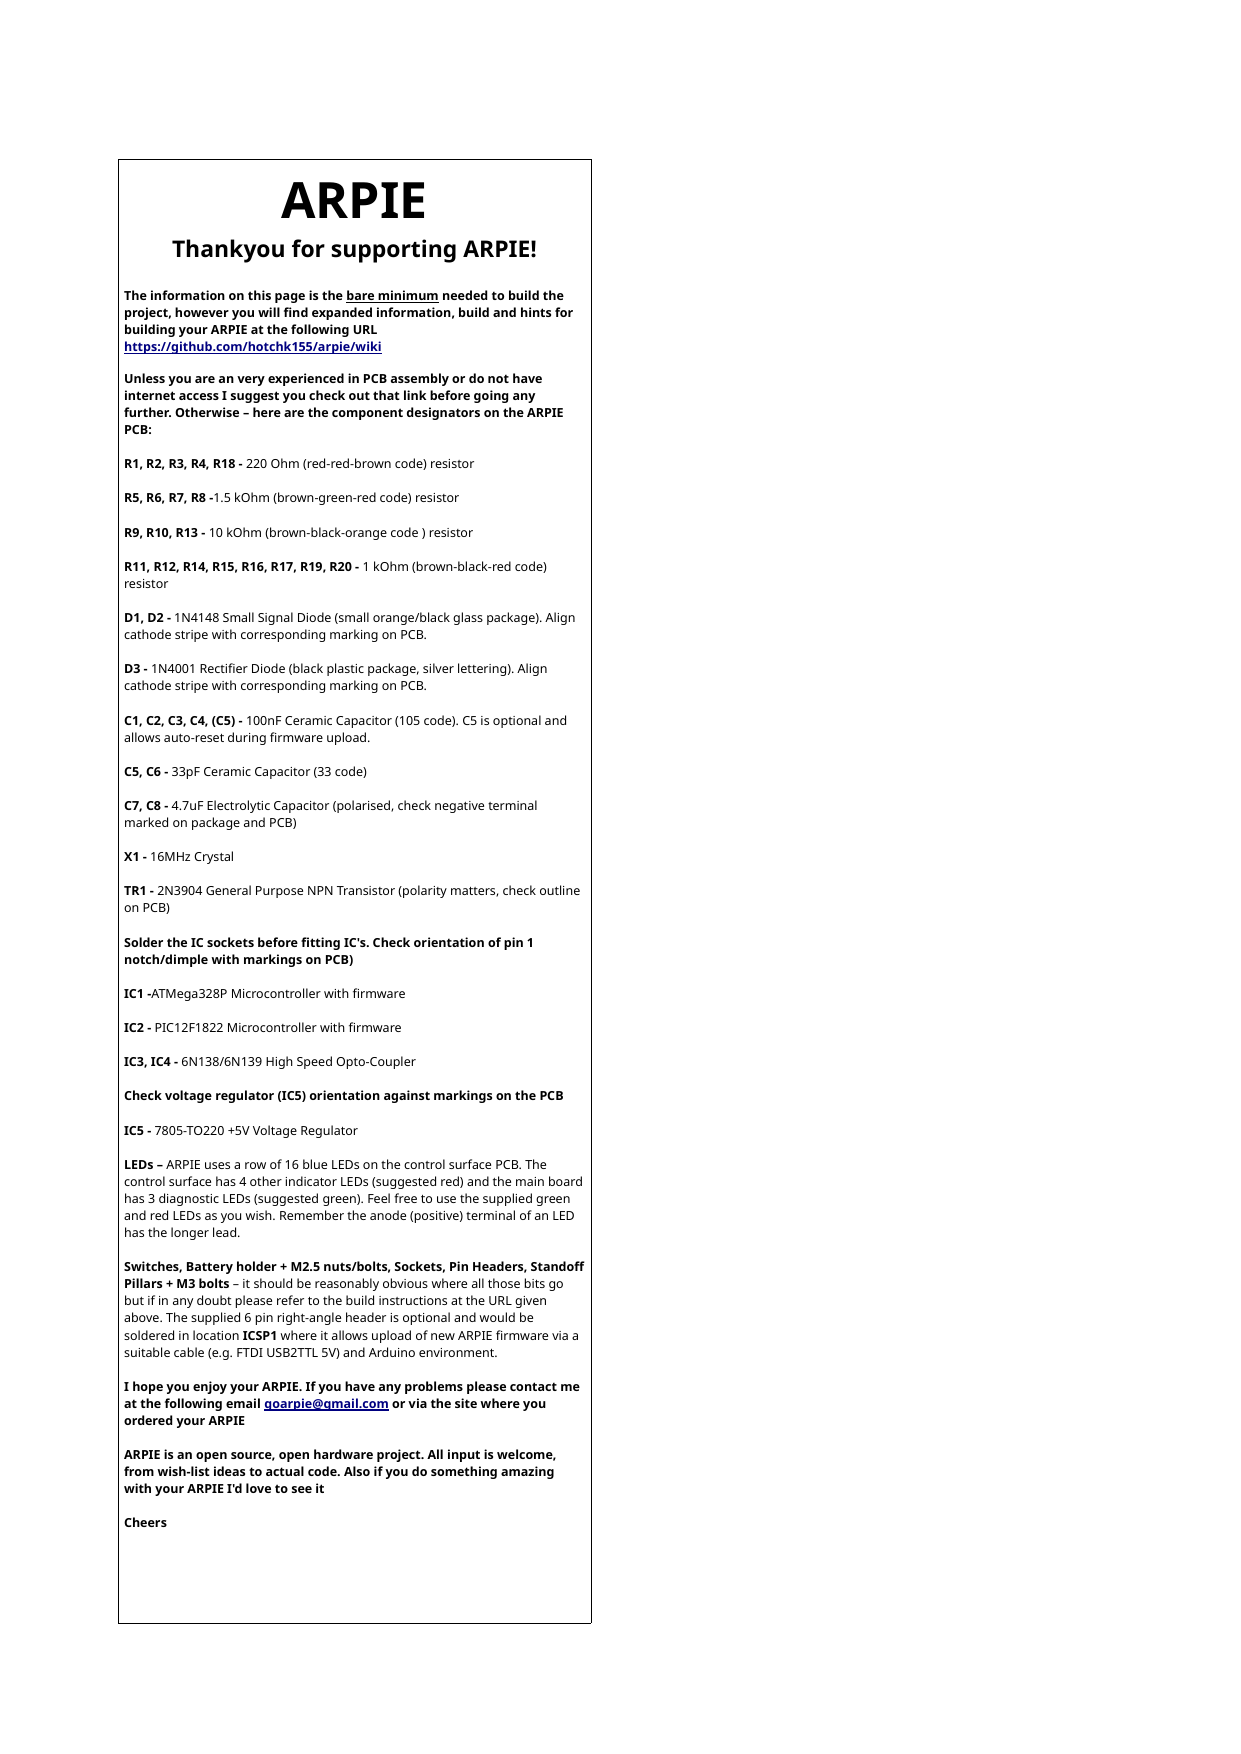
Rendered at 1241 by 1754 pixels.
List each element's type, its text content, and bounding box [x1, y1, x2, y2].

table_header ARPIE Thankyou for supporting ARPIE! The information on this page is the bare minimum needed to build the project, however you will find expanded information, build and hints for building your ARPIE at the following URL https://github.com/hotchk155/arpie/wiki Unless you are an very experienced in PCB assembly or do not have internet access I suggest you check out that link before going any further. Otherwise – here are the component designators on the ARPIE PCB: R1, R2, R3, R4, R18 - 220 Ohm (red-red-brown code) resistor R5, R6, R7, R8 -1.5 kOhm (brown-green-red code) resistor R9, R10, R13 - 10 kOhm (brown-black-orange code ) resistor R11, R12, R14, R15, R16, R17, R19, R20 - 1 kOhm (brown-black-red code) resistor D1, D2 - 1N4148 Small Signal Diode (small orange/black glass package). Align cathode stripe with corresponding marking on PCB. D3 - 1N4001 Rectifier Diode (black plastic package, silver lettering). Align cathode stripe with corresponding marking on PCB. C1, C2, C3, C4, (C5) - 100nF Ceramic Capacitor (105 code). C5 is optional and allows auto-reset during firmware upload. C5, C6 - 33pF Ceramic Capacitor (33 code) C7, C8 - 4.7uF Electrolytic Capacitor (polarised, check negative terminal marked on package and PCB) X1 - 16MHz Crystal TR1 - 2N3904 General Purpose NPN Transistor (polarity matters, check outline on PCB) Solder the IC sockets before fitting IC's. Check orientation of pin 1 notch/dimple with markings on PCB) IC1 -ATMega328P Microcontroller with firmware IC2 - PIC12F1822 Microcontroller with firmware IC3, IC4 - 6N138/6N139 High Speed Opto-Coupler Check voltage regulator (IC5) orientation against markings on the PCB IC5 - 7805-TO220 +5V Voltage Regulator LEDs – ARPIE uses a row of 16 blue LEDs on the control surface PCB. The control surface has 4 other indicator LEDs (suggested red) and the main board has 3 diagnostic LEDs (suggested green). Feel free to use the supplied green and red LEDs as you wish. Remember the anode (positive) terminal of an LED has the longer lead. Switches, Battery holder + M2.5 nuts/bolts, Sockets, Pin Headers, Standoff Pillars + M3 bolts – it should be reasonably obvious where all those bits go but if in any doubt please refer to the build instructions at the URL given above. The supplied 6 pin right-angle header is optional and would be soldered in location ICSP1 where it allows upload of new ARPIE firmware via a suitable cable (e.g. FTDI USB2TTL 5V) and Arduino environment. I hope you enjoy your ARPIE. If you have any problems please contact me at the following email goarpie@gmail.com or via the site where you ordered your ARPIE ARPIE is an open source, open hardware project. All input is welcome, from wish-list ideas to actual code. Also if you do something amazing with your ARPIE I'd love to see it Cheers [119, 160, 591, 1623]
